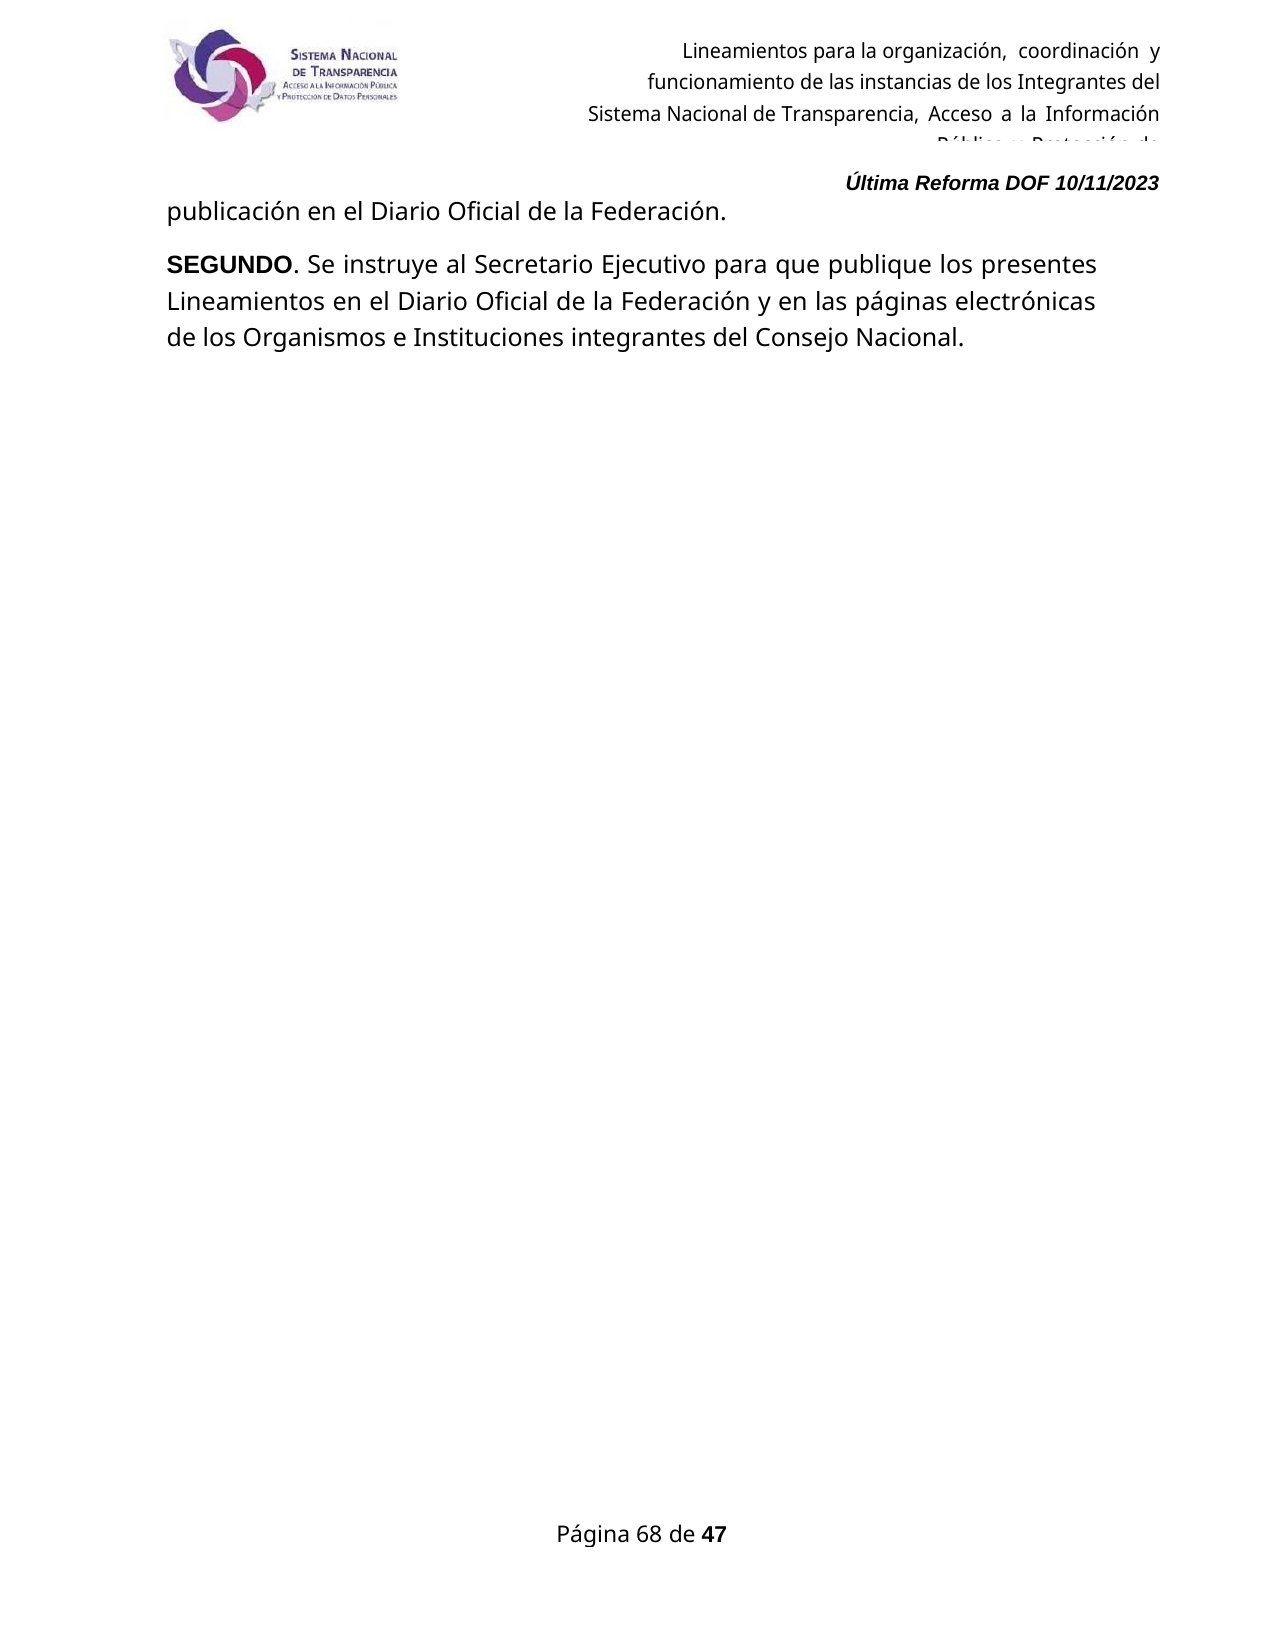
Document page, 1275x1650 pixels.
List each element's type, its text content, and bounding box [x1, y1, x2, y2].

text SEGUNDO. Se instruye al Secretario Ejecutivo para que publique los presentes Lineamientos en el Diario Oficial de la Federación y en las páginas electrónicas de los Organismos e Instituciones integrantes del Consejo Nacional. [166, 247, 1098, 353]
text publicación en el Diario Oficial de la Federación. [166, 194, 1097, 228]
